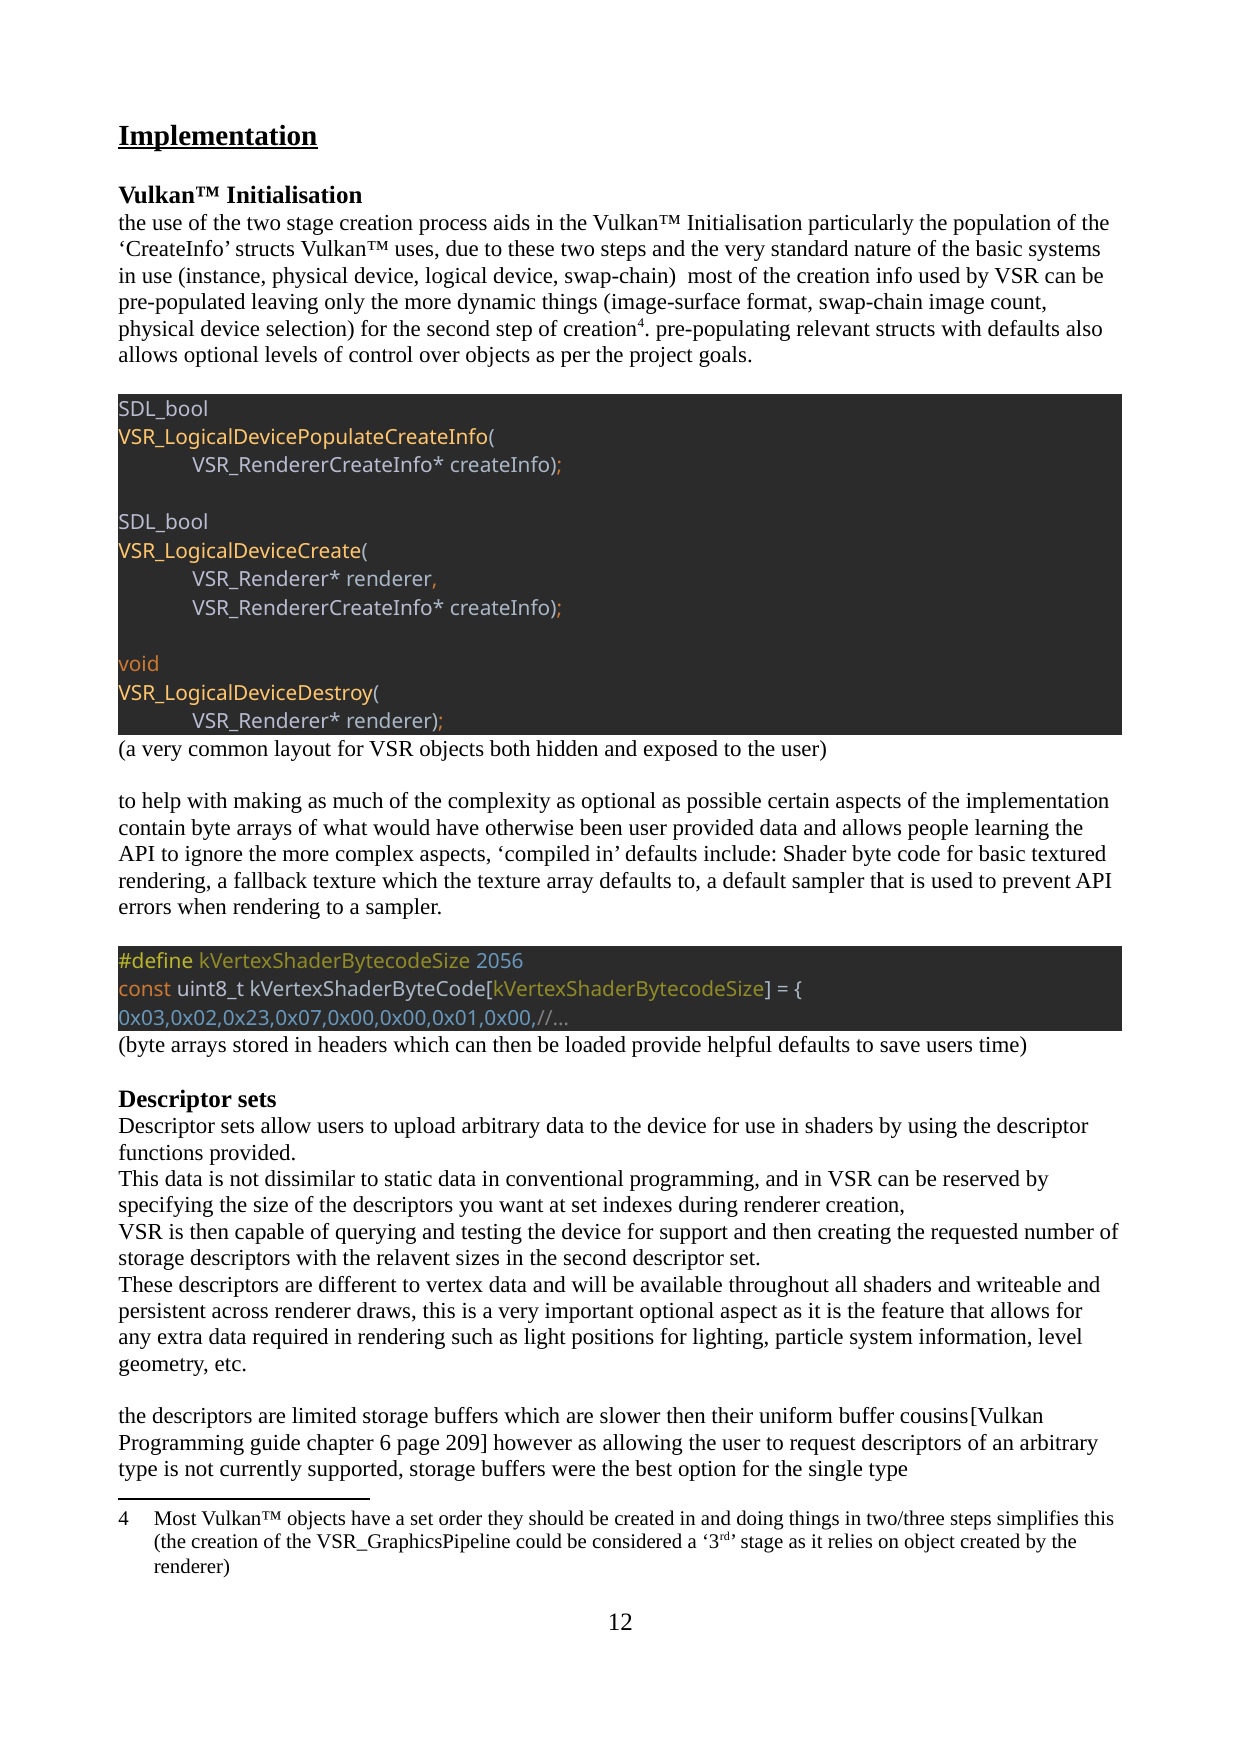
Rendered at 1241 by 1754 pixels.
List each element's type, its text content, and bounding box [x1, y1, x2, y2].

text VSR is then capable of querying and testing the device for support and then creating the requested number of storage descriptors with the relavent sizes in the second descriptor set. [118, 1218, 1122, 1271]
text Descriptor sets allow users to upload arbitrary data to the device for use in shaders by using the descriptor functions provided. [118, 1112, 1122, 1165]
text SDL_bool VSR_LogicalDevicePopulateCreateInfo( VSR_RendererCreateInfo* createInfo); SDL_bool VSR_LogicalDeviceCreate( VSR_Renderer* renderer, VSR_RendererCreateInfo* createInfo); void VSR_LogicalDeviceDestroy( VSR_Renderer* renderer); [118, 394, 1122, 735]
text Implementation [118, 118, 1122, 152]
text This data is not dissimilar to static data in conventional programming, and in VSR can be reserved by specifying the size of the descriptors you want at set indexes during renderer creation, [118, 1165, 1122, 1218]
text the use of the two stage creation process aids in the Vulkan™ Initialisation particularly the population of the ‘CreateInfo’ structs Vulkan™ uses, due to these two steps and the very standard nature of the basic systems in use (instance, physical device, logical device, swap-chain) most of the creation info used by VSR can be pre-populated leaving only the more dynamic things (image-surface format, swap-chain image count, physical device selection) for the second step of creation. pre-populating relevant structs with defaults also allows optional levels of control over objects as per the project goals. [118, 209, 1122, 367]
text Descriptor sets [118, 1084, 1122, 1112]
text to help with making as much of the complexity as optional as possible certain aspects of the implementation contain byte arrays of what would have otherwise been user provided data and allows people learning the API to ignore the more complex aspects, ‘compiled in’ defaults include: Shader byte code for basic textured rendering, a fallback texture which the texture array defaults to, a default sampler that is used to prevent API errors when rendering to a sampler. [118, 788, 1122, 919]
text (byte arrays stored in headers which can then be loaded provide helpful defaults to save users time) [118, 1031, 1122, 1057]
text These descriptors are different to vertex data and will be available throughout all shaders and writeable and persistent across renderer draws, this is a very important optional aspect as it is the feature that allows for any extra data required in rendering such as light positions for lighting, particle system information, level geometry, etc. [118, 1271, 1122, 1376]
text Vulkan™ Initialisation [118, 152, 1122, 209]
text the descriptors are limited storage buffers which are slower then their uniform buffer cousins[Vulkan Programming guide chapter 6 page 209] however as allowing the user to request descriptors of an arbitrary type is not currently supported, storage buffers were the best option for the single type [118, 1402, 1122, 1481]
text Most Vulkan™ objects have a set order they should be created in and doing things in two/three steps simplifies this (the creation of the VSR_GraphicsPipeline could be considered a ‘3rd’ stage as it relies on object created by the renderer) [118, 1505, 1122, 1578]
text #define kVertexShaderBytecodeSize 2056 const uint8_t kVertexShaderByteCode[kVertexShaderBytecodeSize] = { 0x03,0x02,0x23,0x07,0x00,0x00,0x01,0x00,//… [118, 946, 1122, 1031]
text (a very common layout for VSR objects both hidden and exposed to the user) [118, 735, 1122, 761]
